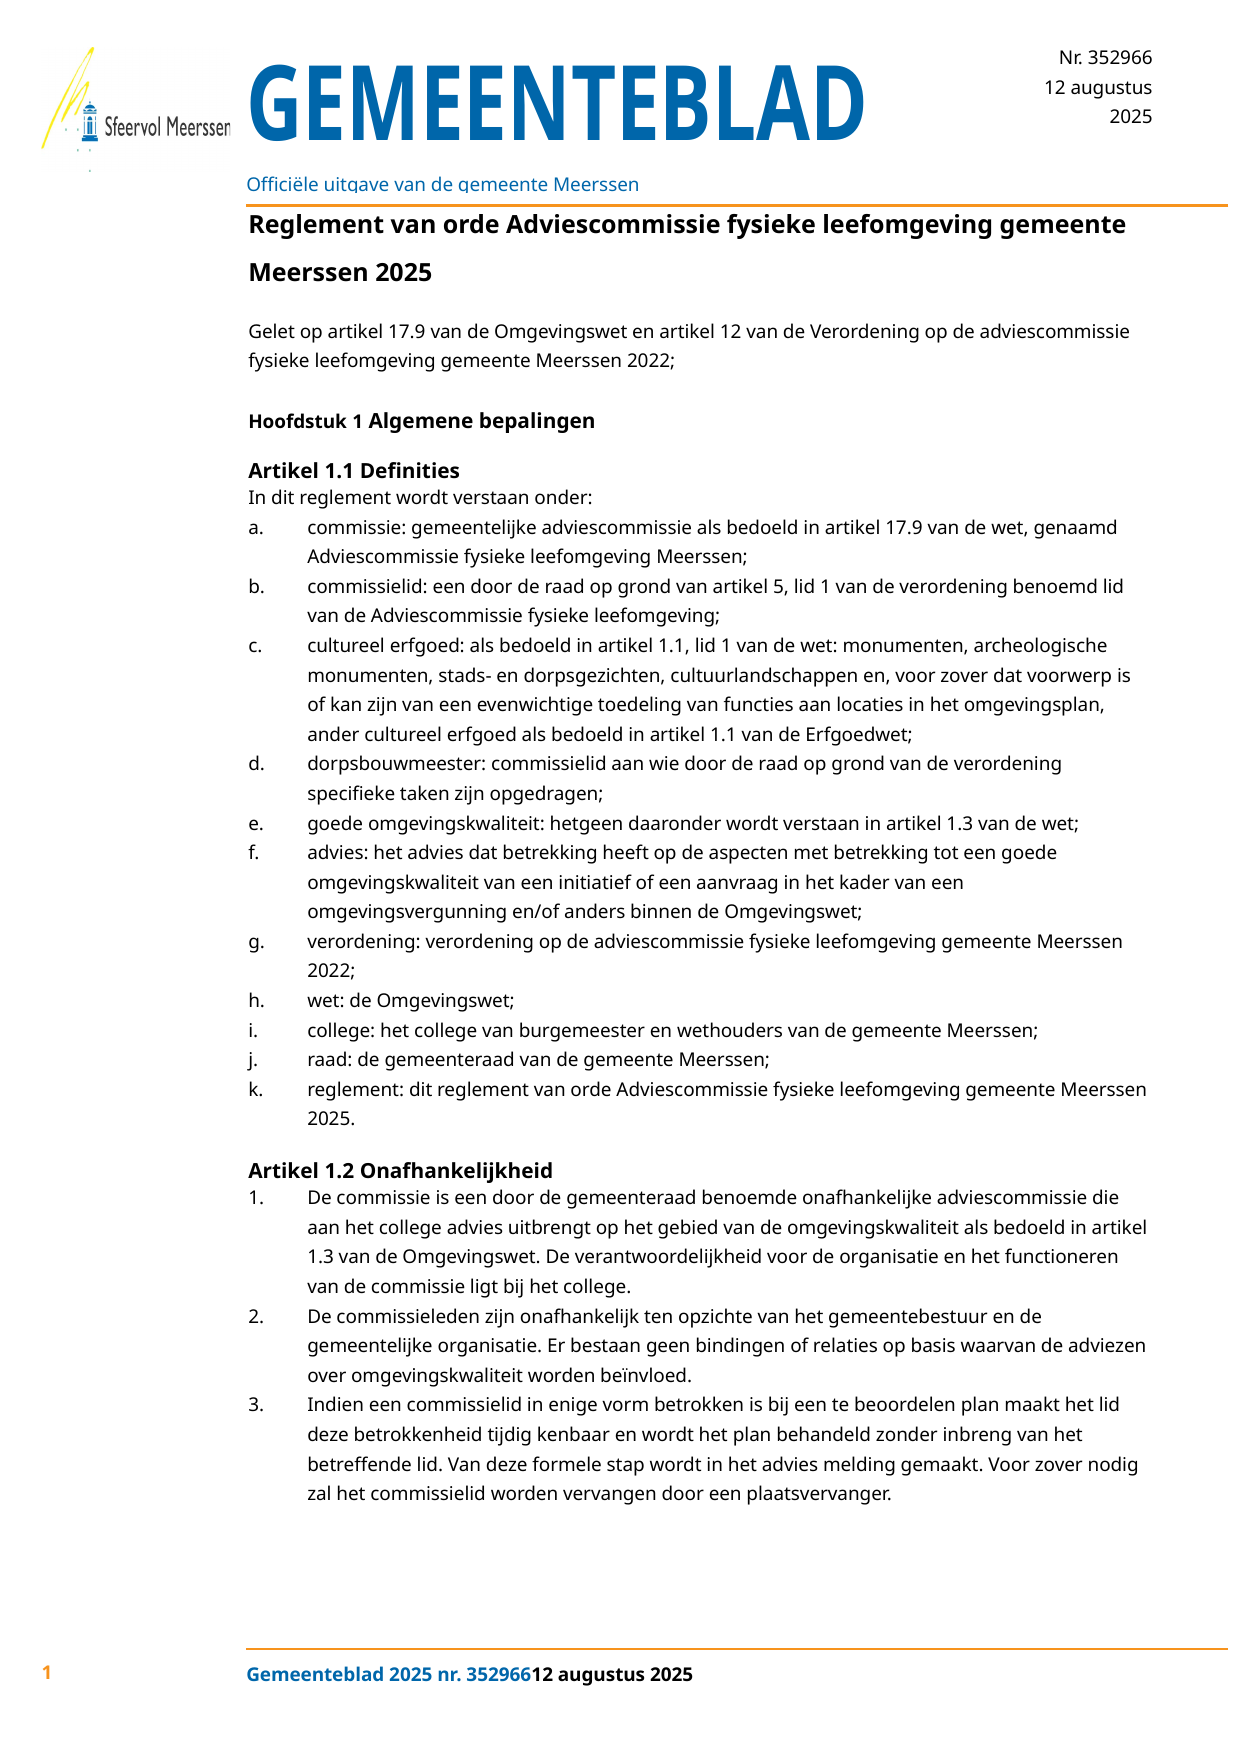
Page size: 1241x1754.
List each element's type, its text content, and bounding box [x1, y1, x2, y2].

list wet: de Omgevingswet; [248, 987, 1152, 1013]
list advies: het advies dat betrekking heeft op de aspecten met betrekking tot een goede omgevingskwaliteit van een initiatief of een aanvraag in het kader van een omgevingsvergunning en/of anders binnen de Omgevingswet; [248, 839, 1152, 924]
text Artikel 1.2 Onafhankelijkheid [248, 1156, 1152, 1184]
text Gelet op artikel 17.9 van de Omgevingswet en artikel 12 van de Verordening op de adviescommissie fysieke leefomgeving gemeente Meerssen 2022; [248, 318, 1152, 373]
list commissie: gemeentelijke adviescommissie als bedoeld in artikel 17.9 van de wet, genaamd Adviescommissie fysieke leefomgeving Meerssen; [248, 514, 1152, 569]
text Hoofdstuk 1 Algemene bepalingen [248, 407, 1152, 435]
text In dit reglement wordt verstaan onder: [248, 484, 1152, 510]
list Indien een commissielid in enige vorm betrokken is bij een te beoordelen plan maakt het lid deze betrokkenheid tijdig kenbaar en wordt het plan behandeld zonder inbreng van het betreffende lid. Van deze formele stap wordt in het advies melding gemaakt. Voor zover nodig zal het commissielid worden vervangen door een plaatsvervanger. [248, 1392, 1152, 1506]
list goede omgevingskwaliteit: hetgeen daaronder wordt verstaan in artikel 1.3 van de wet; [248, 810, 1152, 836]
list cultureel erfgoed: als bedoeld in artikel 1.1, lid 1 van de wet: monumenten, archeologische monumenten, stads- en dorpsgezichten, cultuurlandschappen en, voor zover dat voorwerp is of kan zijn van een evenwichtige toedeling van functies aan locaties in het omgevingsplan, ander cultureel erfgoed als bedoeld in artikel 1.1 van de Erfgoedwet; [248, 632, 1152, 747]
list raad: de gemeenteraad van de gemeente Meerssen; [248, 1046, 1152, 1072]
list verordening: verordening op de adviescommissie fysieke leefomgeving gemeente Meerssen 2022; [248, 928, 1152, 983]
list college: het college van burgemeester en wethouders van de gemeente Meerssen; [248, 1017, 1152, 1043]
picture [41, 47, 231, 172]
list De commissie is een door de gemeenteraad benoemde onafhankelijke adviescommissie die aan het college advies uitbrengt op het gebied van de omgevingskwaliteit als bedoeld in artikel 1.3 van de Omgevingswet. De verantwoordelijkheid voor de organisatie en het functioneren van de commissie ligt bij het college. [248, 1184, 1152, 1299]
list commissielid: een door de raad op grond van artikel 5, lid 1 van de verordening benoemd lid van de Adviescommissie fysieke leefomgeving; [248, 573, 1152, 628]
text Reglement van orde Adviescommissie fysieke leefomgeving gemeente Meerssen 2025 [248, 207, 1152, 288]
text Artikel 1.1 Definities [248, 456, 1152, 484]
list reglement: dit reglement van orde Adviescommissie fysieke leefomgeving gemeente Meerssen 2025. [248, 1076, 1152, 1131]
list De commissieleden zijn onafhankelijk ten opzichte van het gemeentebestuur en de gemeentelijke organisatie. Er bestaan geen bindingen of relaties op basis waarvan de adviezen over omgevingskwaliteit worden beïnvloed. [248, 1303, 1152, 1388]
list dorpsbouwmeester: commissielid aan wie door de raad op grond van de verordening specifieke taken zijn opgedragen; [248, 751, 1152, 806]
